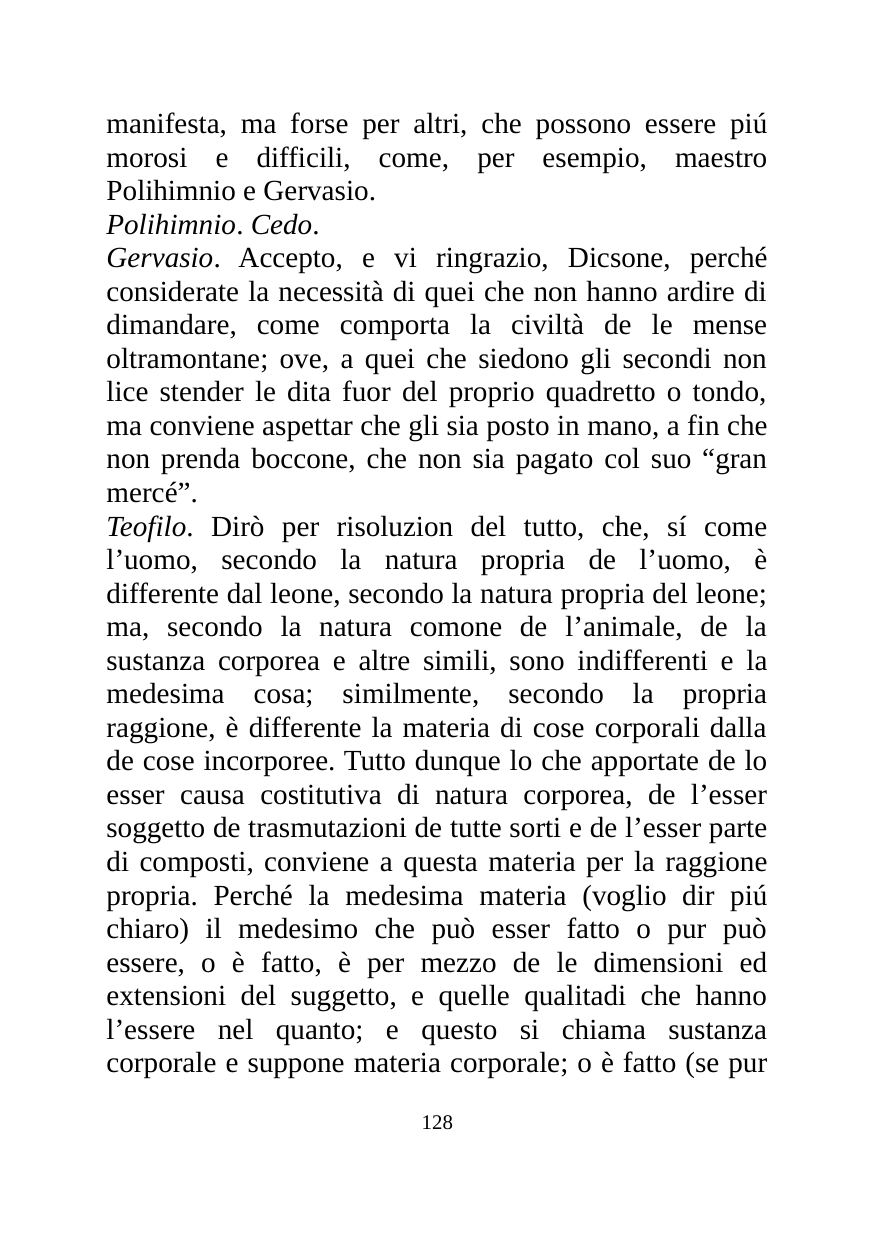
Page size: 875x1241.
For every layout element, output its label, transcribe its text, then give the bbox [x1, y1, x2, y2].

text Polihimnio. Cedo. [106, 207, 768, 240]
text Gervasio. Accepto, e vi ringrazio, Dicsone, perché considerate la necessità di quei che non hanno ardire di dimandare, come comporta la civiltà de le mense oltramontane; ove, a quei che siedono gli secondi non lice stender le dita fuor del proprio quadretto o tondo, ma conviene aspettar che gli sia posto in mano, a fin che non prenda boccone, che non sia pagato col suo “gran mercé”. [106, 240, 768, 509]
text manifesta, ma forse per altri, che possono essere piú morosi e difficili, come, per esempio, maestro Polihimnio e Gervasio. [106, 106, 768, 207]
text Teofilo. Dirò per risoluzion del tutto, che, sí come l’uomo, secondo la natura propria de l’uomo, è differente dal leone, secondo la natura propria del leone; ma, secondo la natura comone de l’animale, de la sustanza corporea e altre simili, sono indifferenti e la medesima cosa; similmente, secondo la propria raggione, è differente la materia di cose corporali dalla de cose incorporee. Tutto dunque lo che apportate de lo esser causa costitutiva di natura corporea, de l’esser soggetto de trasmutazioni de tutte sorti e de l’esser parte di composti, conviene a questa materia per la raggione propria. Perché la medesima materia (voglio dir piú chiaro) il medesimo che può esser fatto o pur può essere, o è fatto, è per mezzo de le dimensioni ed extensioni del suggetto, e quelle qualitadi che hanno l’essere nel quanto; e questo si chiama sustanza corporale e suppone materia corporale; o è fatto (se pur [106, 509, 768, 1079]
